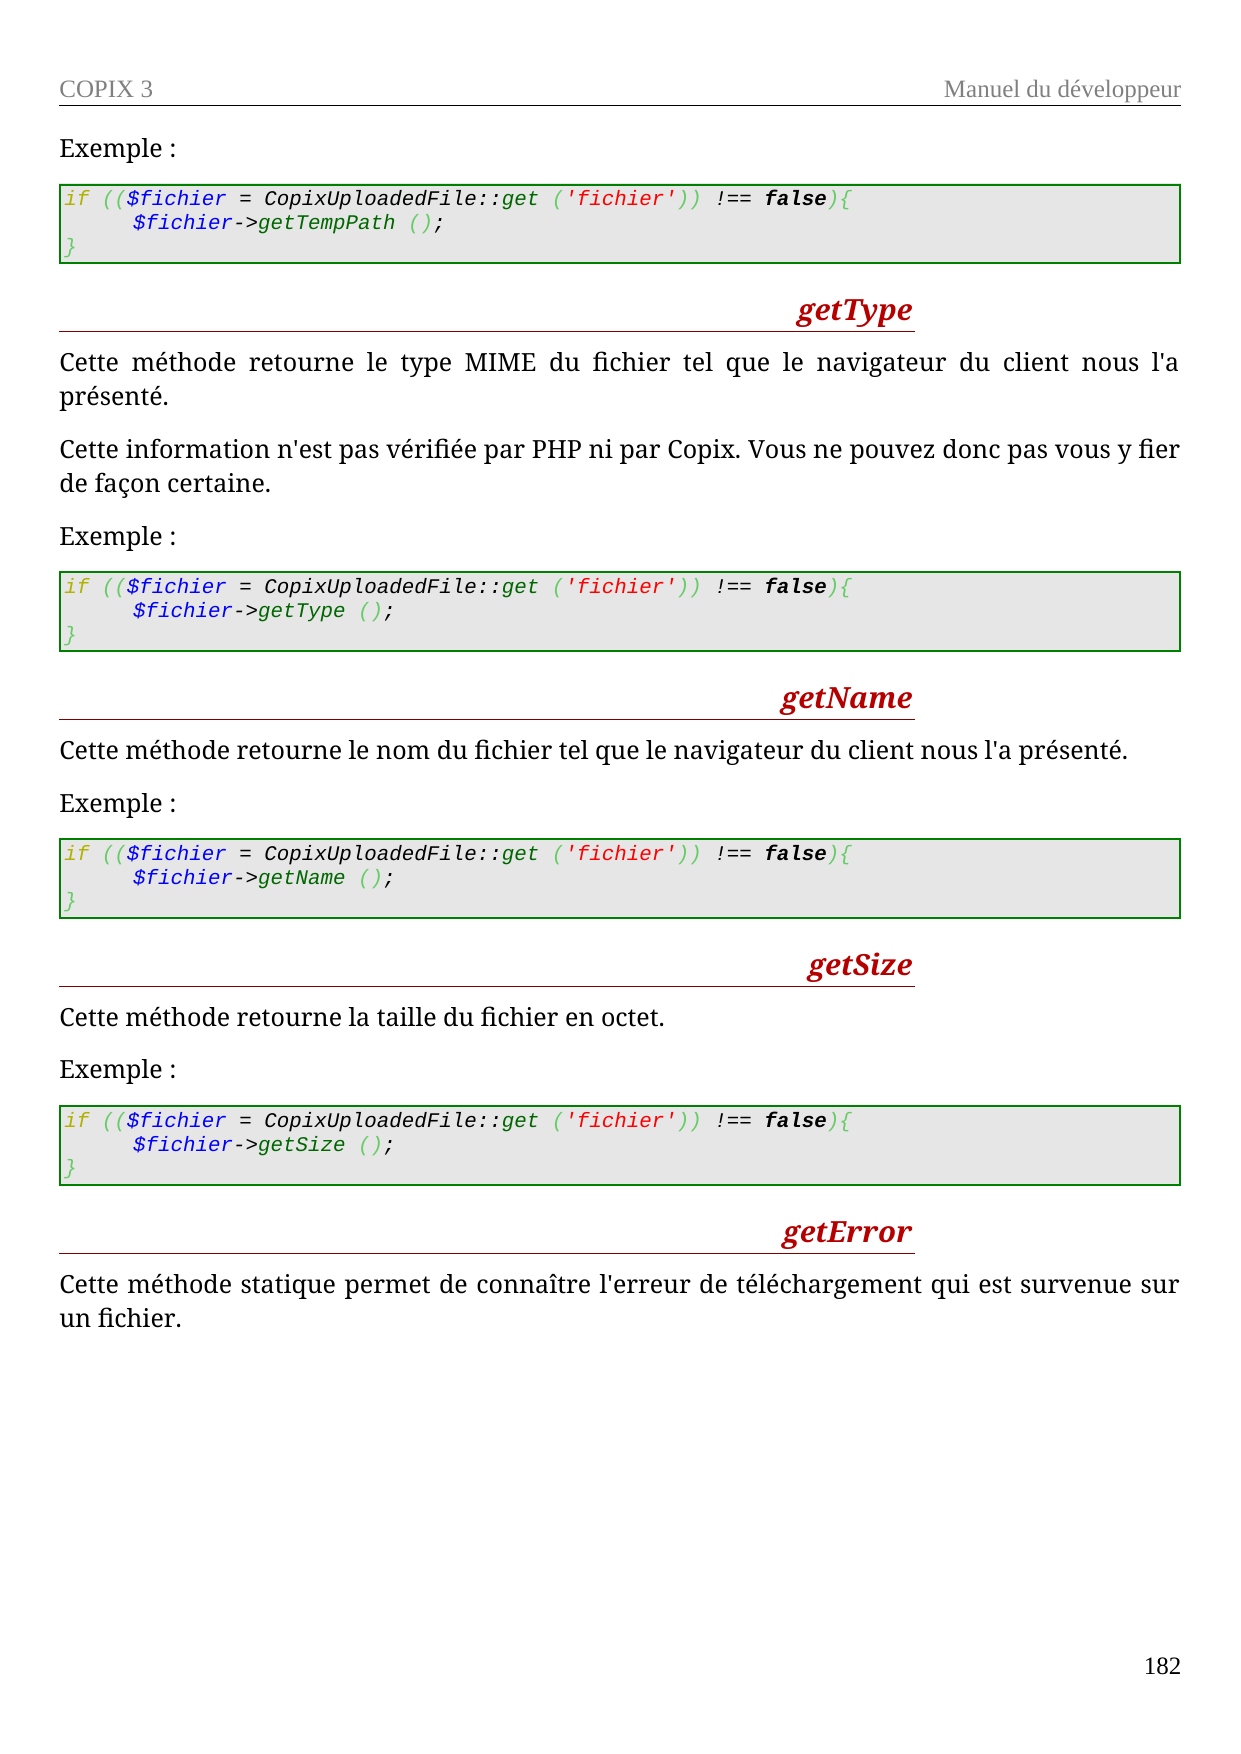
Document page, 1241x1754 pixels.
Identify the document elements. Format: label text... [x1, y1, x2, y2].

subtitle getType [59, 289, 915, 331]
text if (($fichier = CopixUploadedFile::get ('fichier')) !== false){ [61, 1107, 1179, 1129]
text } [61, 618, 1179, 650]
text Cette méthode retourne la taille du fichier en octet. [59, 999, 1181, 1033]
text if (($fichier = CopixUploadedFile::get ('fichier')) !== false){ [61, 840, 1179, 862]
text if (($fichier = CopixUploadedFile::get ('fichier')) !== false){ [61, 186, 1179, 207]
text Cette information n'est pas vérifiée par PHP ni par Copix. Vous ne pouvez donc pas vous y fier de façon certaine. [59, 432, 1181, 500]
text Exemple : [59, 518, 1181, 552]
text $fichier->getSize (); [61, 1129, 1179, 1152]
subtitle getName [59, 677, 915, 719]
text } [61, 231, 1179, 262]
text Cette méthode retourne le type MIME du fichier tel que le navigateur du client nous l'a présenté. [59, 345, 1181, 413]
text } [61, 885, 1179, 917]
text Exemple : [59, 1052, 1181, 1086]
text $fichier->getType (); [61, 595, 1179, 618]
text $fichier->getTempPath (); [61, 207, 1179, 231]
text if (($fichier = CopixUploadedFile::get ('fichier')) !== false){ [61, 573, 1179, 595]
subtitle getError [59, 1211, 915, 1253]
text Exemple : [59, 785, 1181, 819]
text Cette méthode statique permet de connaître l'erreur de téléchargement qui est survenue sur un fichier. [59, 1266, 1181, 1334]
text } [61, 1152, 1179, 1184]
text Exemple : [59, 131, 1181, 165]
text Cette méthode retourne le nom du fichier tel que le navigateur du client nous l'a présenté. [59, 732, 1181, 767]
subtitle getSize [59, 944, 915, 986]
text $fichier->getName (); [61, 862, 1179, 885]
